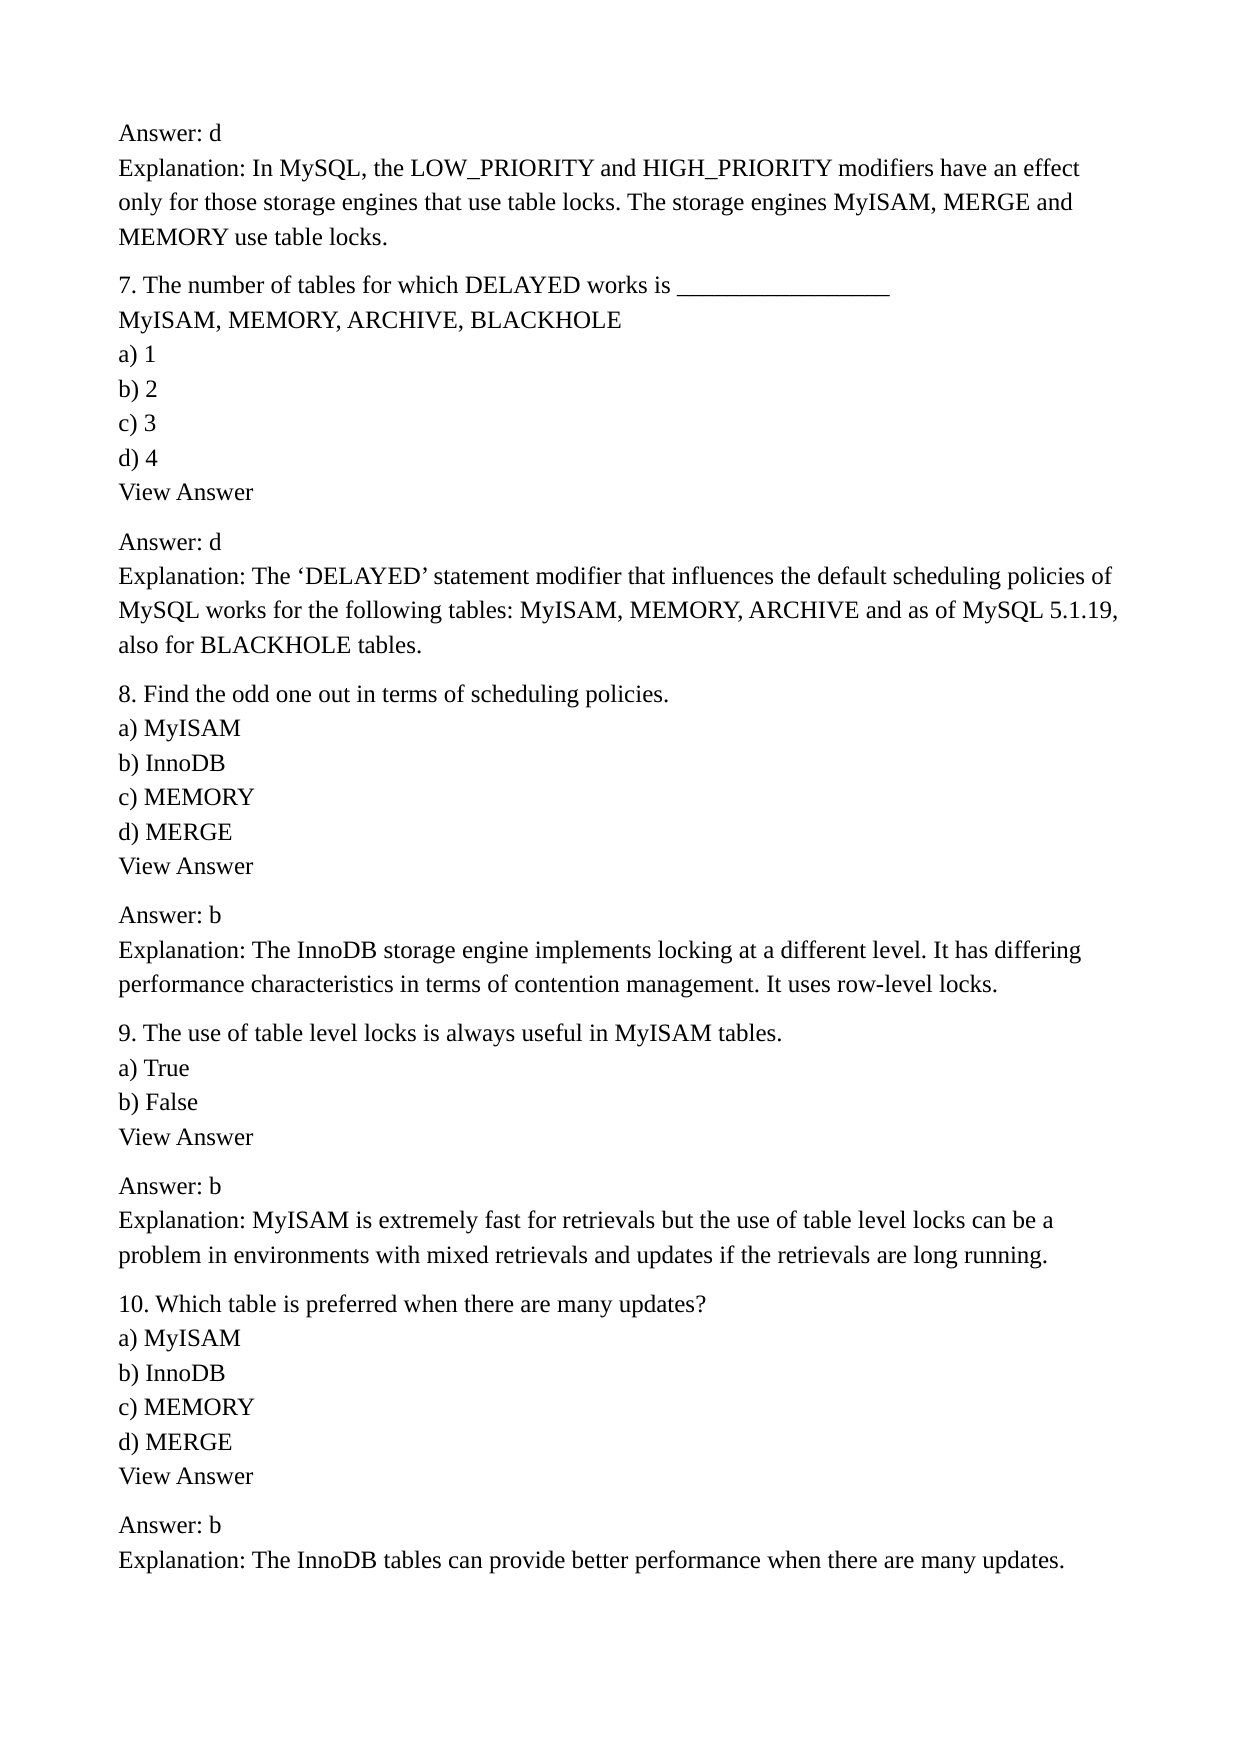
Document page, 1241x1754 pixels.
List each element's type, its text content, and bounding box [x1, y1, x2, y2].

text 9. The use of table level locks is always useful in MyISAM tables. a) True b) False View Answer [118, 1018, 1122, 1151]
text Answer: d Explanation: In MySQL, the LOW_PRIORITY and HIGH_PRIORITY modifiers have an effect only for those storage engines that use table locks. The storage engines MyISAM, MERGE and MEMORY use table locks. [118, 118, 1122, 250]
text Answer: d Explanation: The ‘DELAYED’ statement modifier that influences the default scheduling policies of MySQL works for the following tables: MyISAM, MEMORY, ARCHIVE and as of MySQL 5.1.19, also for BLACKHOLE tables. [118, 527, 1122, 659]
text Answer: b Explanation: The InnoDB tables can provide better performance when there are many updates. [118, 1511, 1122, 1574]
text Answer: b Explanation: The InnoDB storage engine implements locking at a different level. It has differing performance characteristics in terms of contention management. It uses row-level locks. [118, 901, 1122, 998]
text 7. The number of tables for which DELAYED works is _________________ MyISAM, MEMORY, ARCHIVE, BLACKHOLE a) 1 b) 2 c) 3 d) 4 View Answer [118, 271, 1122, 506]
text 8. Find the odd one out in terms of scheduling policies. a) MyISAM b) InnoDB c) MEMORY d) MERGE View Answer [118, 679, 1122, 880]
text 10. Which table is preferred when there are many updates? a) MyISAM b) InnoDB c) MEMORY d) MERGE View Answer [118, 1289, 1122, 1490]
text Answer: b Explanation: MyISAM is extremely fast for retrievals but the use of table level locks can be a problem in environments with mixed retrievals and updates if the retrievals are long running. [118, 1171, 1122, 1269]
